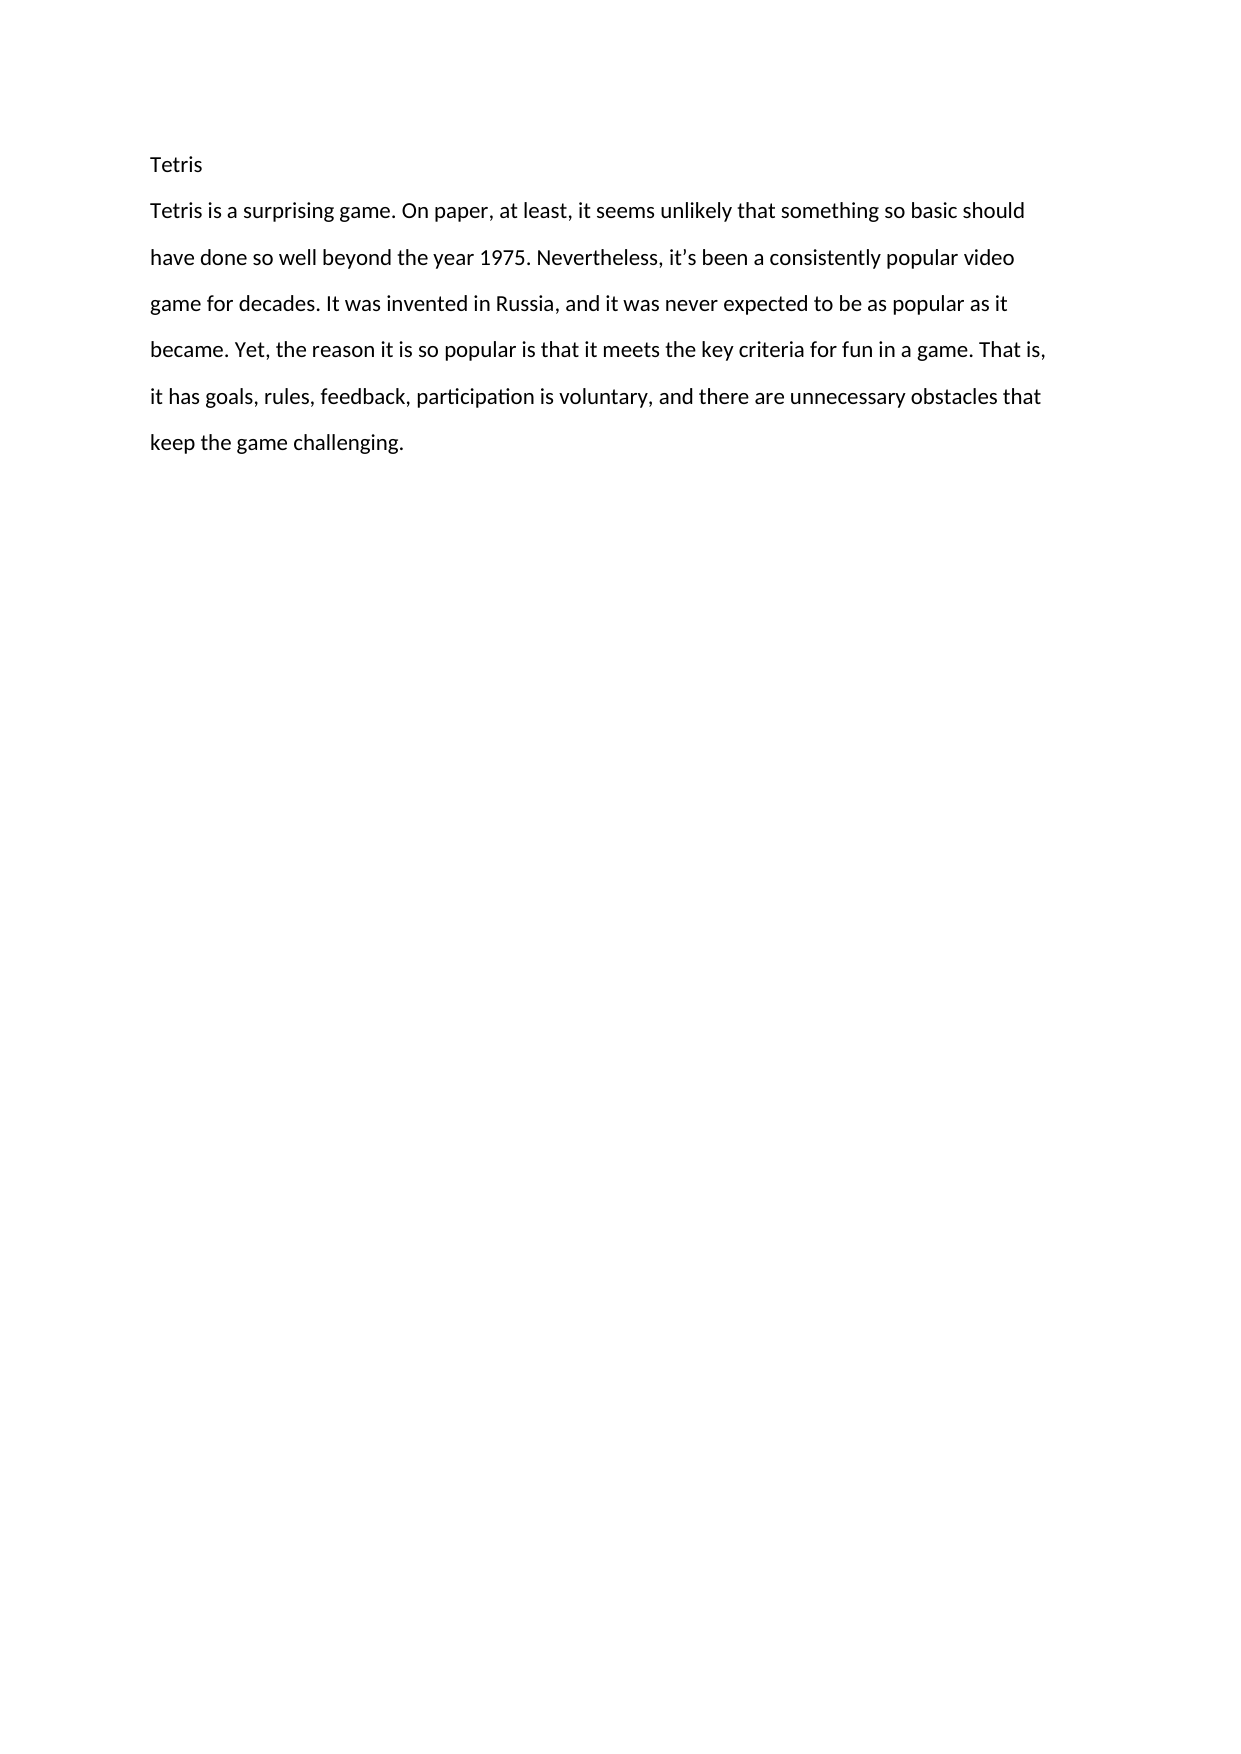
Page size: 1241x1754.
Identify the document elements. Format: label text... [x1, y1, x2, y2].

text have done so well beyond the year 1975. Nevertheless, it’s been a consistently popular video [150, 243, 1090, 271]
text it has goals, rules, feedback, participation is voluntary, and there are unnecessary obstacles that [150, 382, 1090, 410]
text became. Yet, the reason it is so popular is that it meets the key criteria for fun in a game. That is, [150, 335, 1090, 363]
text Tetris is a surprising game. On paper, at least, it seems unlikely that something so basic should [150, 196, 1090, 224]
text Tetris [150, 150, 1090, 178]
text keep the game challenging. [150, 428, 1090, 456]
text game for decades. It was invented in Russia, and it was never expected to be as popular as it [150, 289, 1090, 317]
